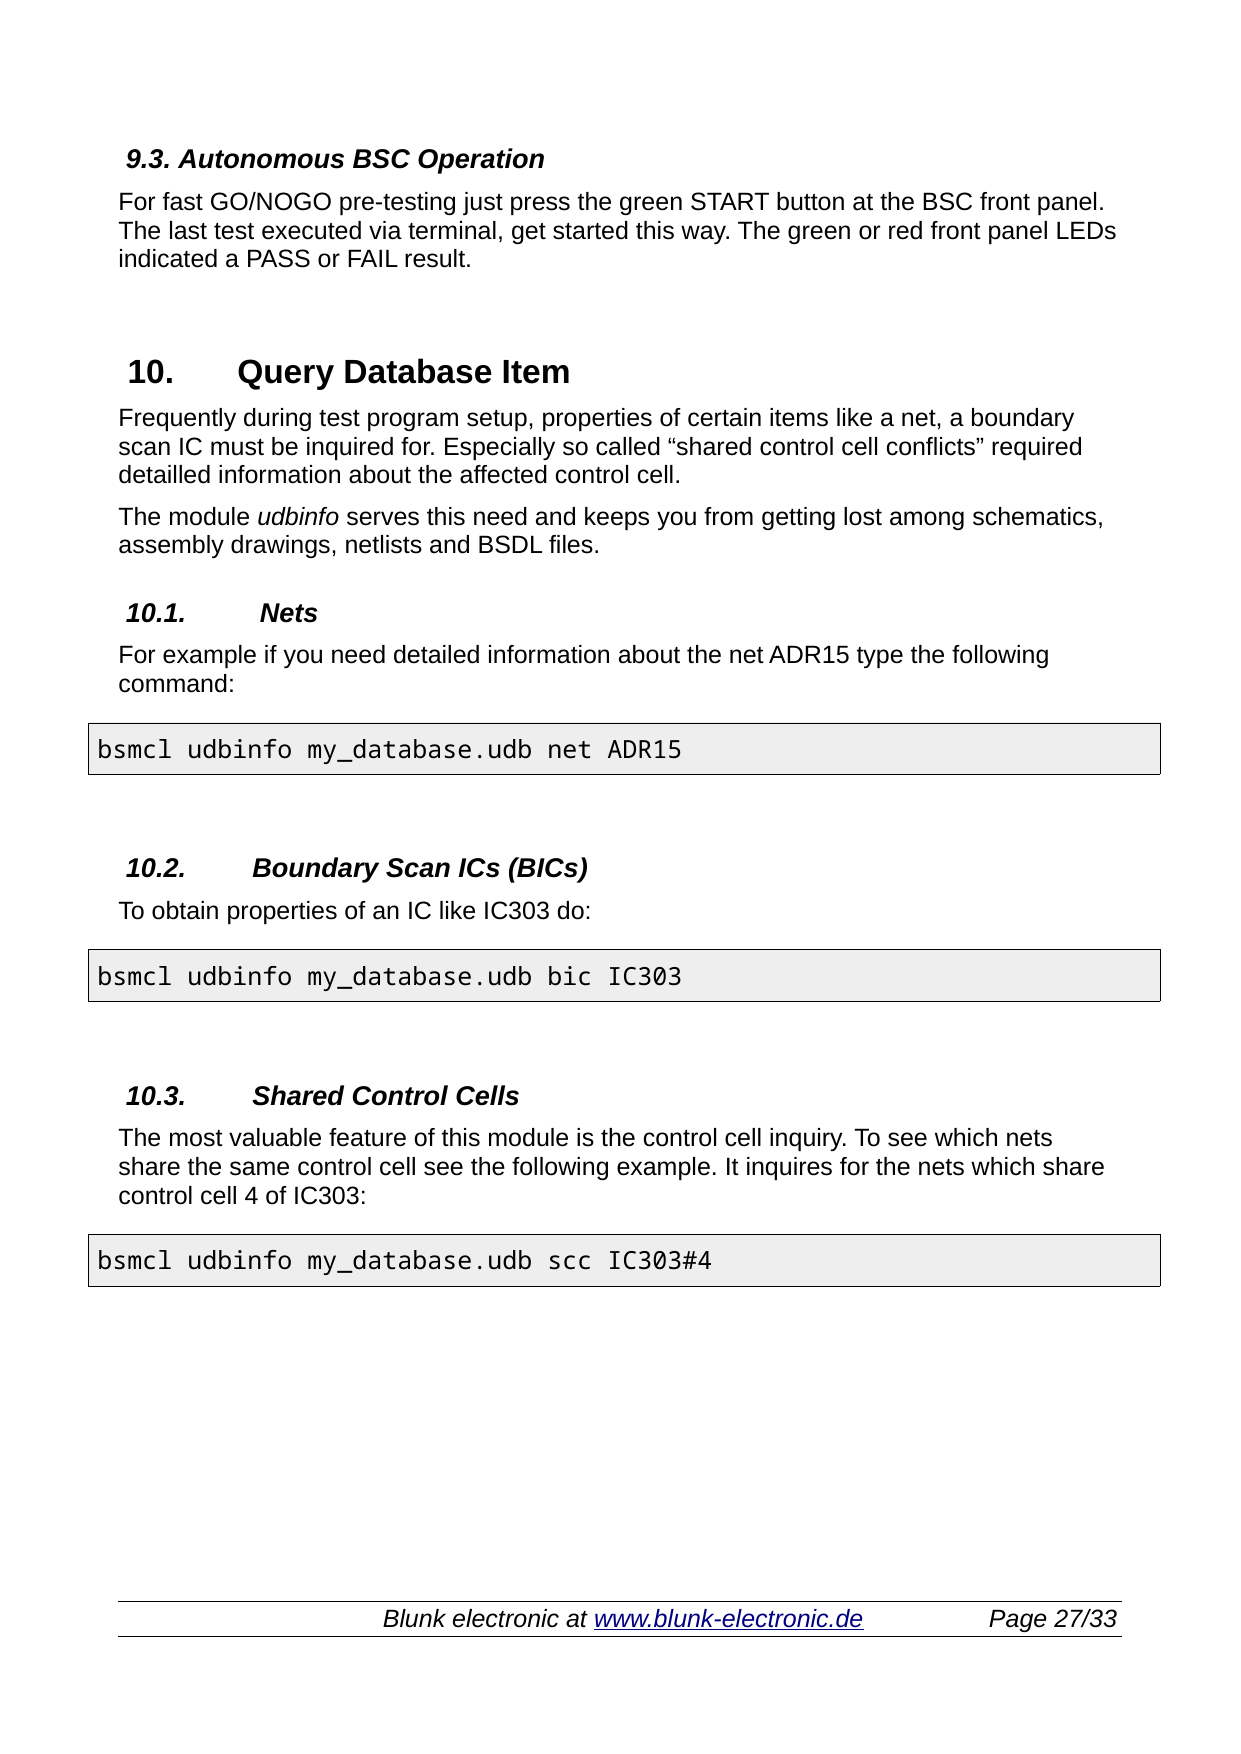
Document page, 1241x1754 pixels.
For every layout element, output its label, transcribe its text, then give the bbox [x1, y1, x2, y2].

text For example if you need detailed information about the net ADR15 type the following command: [118, 641, 1122, 698]
subtitle Query Database Item [118, 352, 1122, 391]
text For fast GO/NOGO pre-testing just press the green START button at the BSC front panel. The last test executed via terminal, get started this way. The green or red front panel LEDs indicated a PASS or FAIL result. [118, 187, 1122, 273]
text bsmcl udbinfo my_database.udb scc IC303#4 [97, 1243, 1151, 1277]
text bsmcl udbinfo my_database.udb bic IC303 [97, 958, 1151, 992]
subtitle Boundary Scan ICs (BICs) [118, 852, 1122, 884]
subtitle Autonomous BSC Operation [118, 143, 1122, 174]
text To obtain properties of an IC like IC303 do: [118, 896, 1122, 925]
text bsmcl udbinfo my_database.udb net ADR15 [97, 731, 1151, 765]
text The most valuable feature of this module is the control cell inquiry. To see which nets share the same control cell see the following example. It inquires for the nets which share control cell 4 of IC303: [118, 1123, 1122, 1209]
text Frequently during test program setup, properties of certain items like a net, a boundary scan IC must be inquired for. Especially so called “shared control cell conflicts” required detailled information about the affected control cell. [118, 403, 1122, 489]
subtitle Nets [118, 597, 1122, 628]
text The module udbinfo serves this need and keeps you from getting lost among schematics, assembly drawings, netlists and BSDL files. [118, 502, 1122, 559]
subtitle Shared Control Cells [118, 1079, 1122, 1111]
